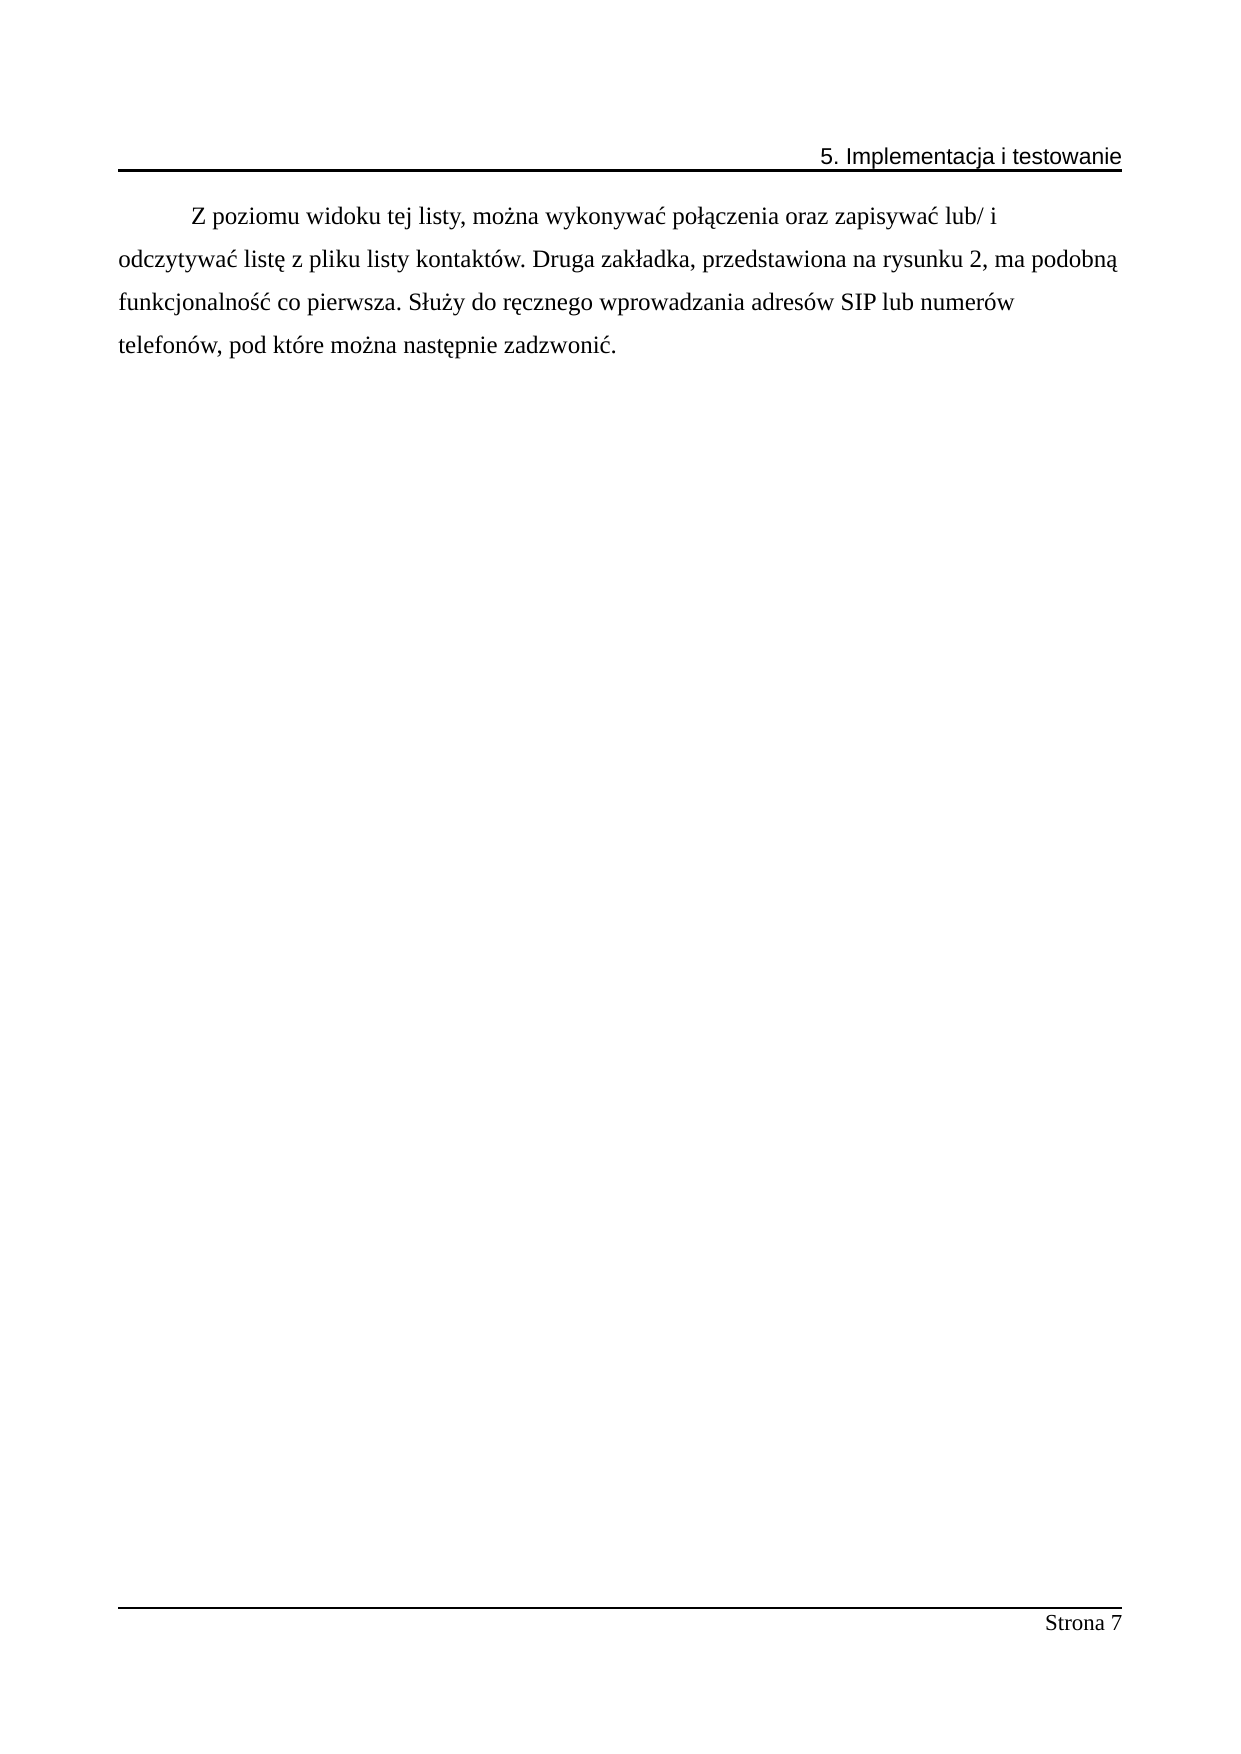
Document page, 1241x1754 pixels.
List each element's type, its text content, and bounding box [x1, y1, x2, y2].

text Z poziomu widoku tej listy, można wykonywać połączenia oraz zapisywać lub/ i odczytywać listę z pliku listy kontaktów. Druga zakładka, przedstawiona na rysunku 2, ma podobną funkcjonalność co pierwsza. Służy do ręcznego wprowadzania adresów SIP lub numerów telefonów, pod które można następnie zadzwonić. [118, 201, 1122, 359]
